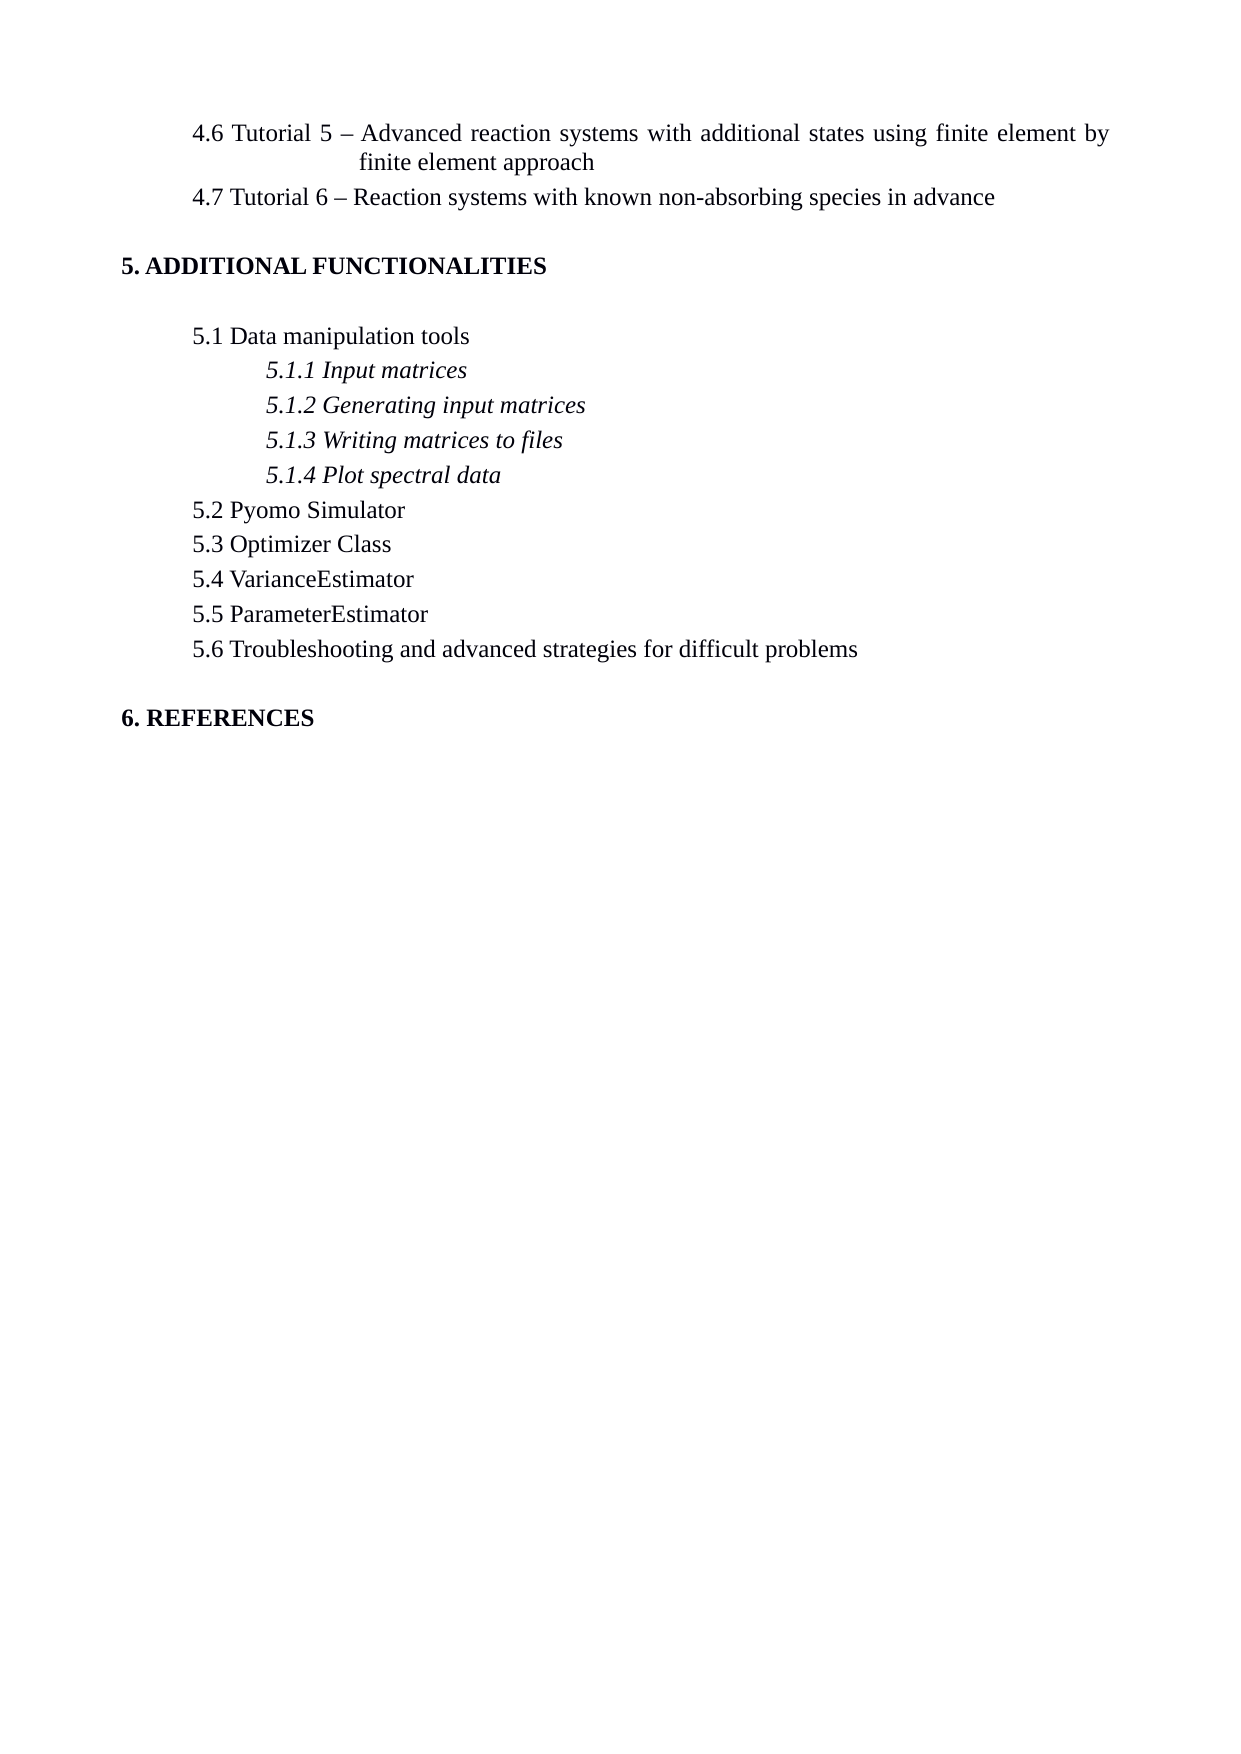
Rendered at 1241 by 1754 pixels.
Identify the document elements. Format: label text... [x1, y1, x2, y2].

text 5.3 Optimizer Class [121, 529, 1119, 558]
text 4.6 Tutorial 5 – Advanced reaction systems with additional states using finite element by finite element approach [121, 118, 1119, 176]
text 5.5 ParameterEstimator [121, 599, 1119, 628]
text 5.1.3 Writing matrices to files [121, 425, 1119, 454]
text 5.4 VarianceEstimator [121, 564, 1119, 593]
text 5.1 Data manipulation tools [121, 321, 1119, 349]
text 4.7 Tutorial 6 – Reaction systems with known non-absorbing species in advance [121, 182, 1119, 210]
text 5.1.1 Input matrices [121, 356, 1119, 384]
text 6. REFERENCES [121, 703, 1119, 732]
text 5. ADDITIONAL FUNCTIONALITIES [121, 251, 1119, 280]
text 5.1.2 Generating input matrices [121, 390, 1119, 419]
text 5.1.4 Plot spectral data [121, 460, 1119, 489]
text 5.6 Troubleshooting and advanced strategies for difficult problems [121, 634, 1119, 663]
text 5.2 Pyomo Simulator [121, 495, 1119, 523]
